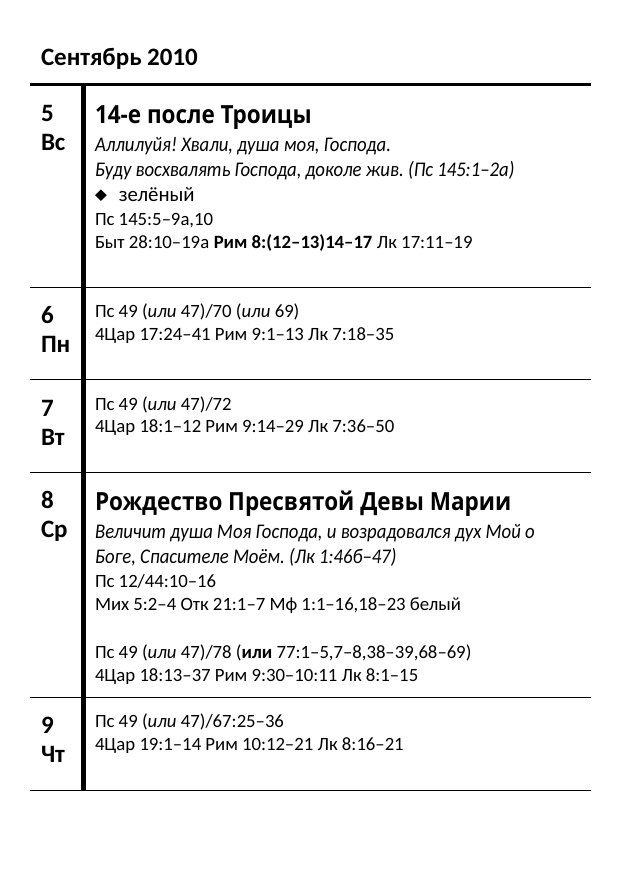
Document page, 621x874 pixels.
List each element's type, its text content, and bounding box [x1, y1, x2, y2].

table_cell Рождество Пресвятой Девы Марии Величит душа Моя Господа, и возрадовался дух Мой о Боге, Спасителе Моём. (Лк 1:46б–47) Пс 12/44:10–16 Мих 5:2–4 Отк 21:1–7 Мф 1:1–16,18–23 белый Пс 49 (или 47)/78 (или 77:1–5,7–8,38–39,68–69) 4Цар 18:13–37 Рим 9:30–10:11 Лк 8:1–15 [86, 473, 591, 697]
table_cell Пс 49 (или 47)/72 4Цар 18:1–12 Рим 9:14–29 Лк 7:36–50 [86, 380, 591, 472]
table_cell 9 Чт [30, 698, 81, 789]
table_cell 5 Вс [30, 86, 81, 287]
table_cell 8 Ср [30, 473, 81, 697]
table_cell Пс 49 (или 47)/70 (или 69) 4Цар 17:24–41 Рим 9:1–13 Лк 7:18–35 [86, 288, 591, 379]
table_cell 6 Пн [30, 288, 81, 379]
table_cell 7 Вт [30, 380, 81, 472]
table_cell 14-е после Троицы Аллилуйя! Хвали, душа моя, Господа. Буду восхвалять Господа, доколе жив. (Пс 145:1–2а) зелёный Пс 145:5–9а,10 Быт 28:10–19а Рим 8:(12–13)14–17 Лк 17:11–19 [86, 86, 591, 287]
table_header Сентябрь 2010 [30, 30, 591, 83]
table_cell Пс 49 (или 47)/67:25–36 4Цар 19:1–14 Рим 10:12–21 Лк 8:16–21 [86, 698, 591, 789]
